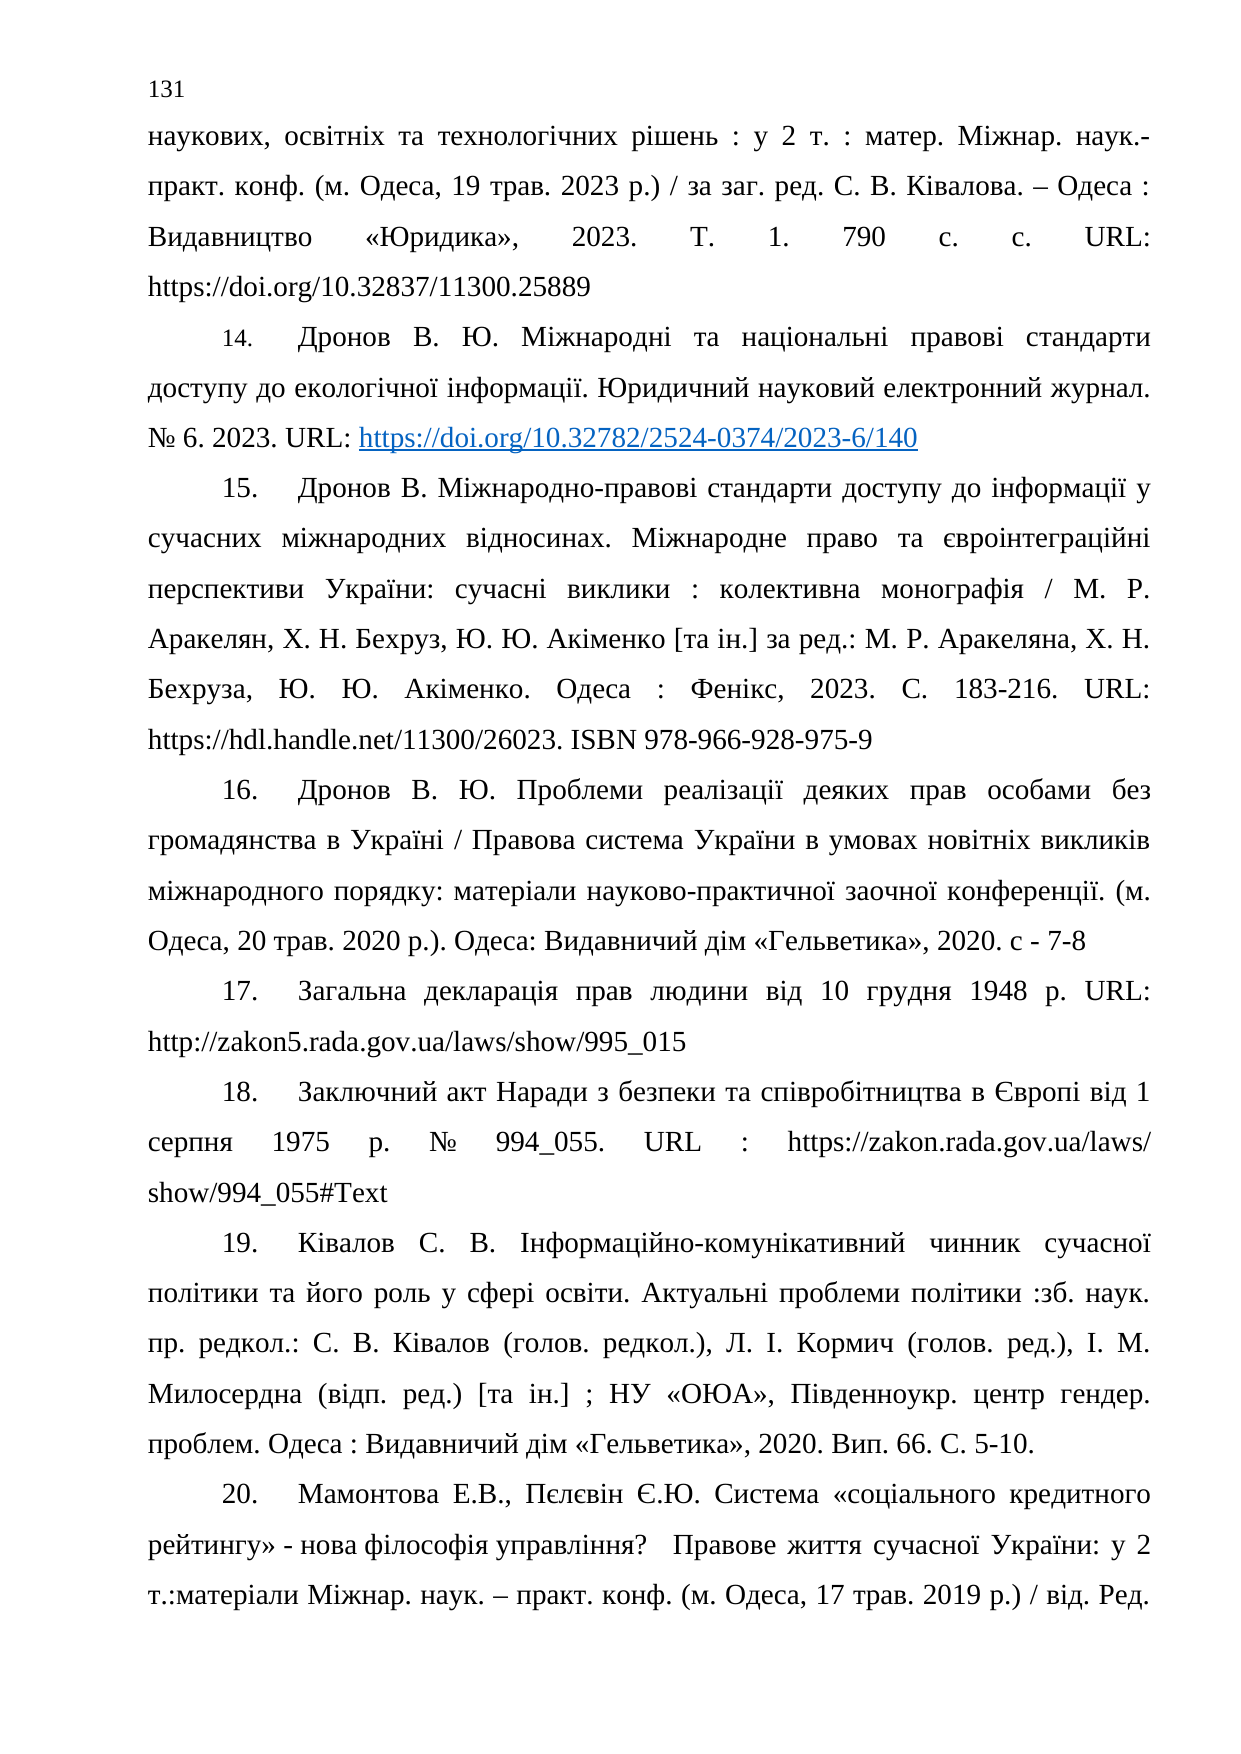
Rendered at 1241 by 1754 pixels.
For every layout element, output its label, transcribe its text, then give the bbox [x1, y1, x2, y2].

list Мамонтова Е.В., Пєлєвін Є.Ю. Система «соціального кредитного рейтингу» - нова філософія управління? Правове життя сучасної України: у 2 т.:матеріали Міжнар. наук. – практ. конф. (м. Одеса, 17 трав. 2019 р.) / від. Ред. [148, 1477, 1152, 1611]
list Дронов В. Ю. Проблеми реалізації деяких прав особами без громадянства в Україні / Правова система України в умовах новітніх викликів міжнародного порядку: матеріали науково-практичної заочної конференції. (м. Одеса, 20 трав. 2020 р.). Одеса: Видавничий дім «Гельветика», 2020. с - 7-8 [148, 772, 1152, 957]
list Ківалов С. В. Інформаційно-комунікативний чинник сучасної політики та його роль у сфері освіти. Актуальні проблеми політики :зб. наук. пр. редкол.: С. В. Ківалов (голов. редкол.), Л. І. Кормич (голов. ред.), І. М. Милосердна (відп. ред.) [та ін.] ; НУ «ОЮА», Південноукр. центр гендер. проблем. Одеса : Видавничий дім «Гельветика», 2020. Вип. 66. С. 5-10. [148, 1225, 1152, 1460]
list Дронов В. Ю. Міжнародні та національні правові стандарти доступу до екологічної інформації. Юридичний науковий електронний журнал. № 6. 2023. URL: https://doi.org/10.32782/2524-0374/2023-6/140 [148, 319, 1152, 453]
list наукових, освітніх та технологічних рішень : у 2 т. : матер. Міжнар. наук.- практ. конф. (м. Одеса, 19 трав. 2023 р.) / за заг. ред. С. В. Ківалова. – Одеса : Видавництво «Юридика», 2023. Т. 1. 790 с. c. URL: https://doi.org/10.32837/11300.25889 [148, 118, 1152, 303]
list Заключний акт Наради з безпеки та співробітництва в Європі від 1 серпня 1975 р. № 994_055. URL : https://zakon.rada.gov.ua/laws/ show/994_055#Text [148, 1074, 1152, 1208]
list Дронов В. Міжнародно-правові стандарти доступу до інформації у сучасних міжнародних відносинах. Міжнародне право та євроінтеграційні перспективи України: сучасні виклики : колективна монографія / М. Р. Аракелян, Х. Н. Бехруз, Ю. Ю. Акіменко [та ін.] за ред.: М. Р. Аракеляна, Х. Н. Бехруза, Ю. Ю. Акіменко. Одеса : Фенікс, 2023. С. 183-216. URL: https://hdl.handle.net/11300/26023. ISBN 978-966-928-975-9 [148, 470, 1152, 755]
list Загальна декларація прав людини від 10 грудня 1948 р. URL: http://zakon5.rada.gov.ua/laws/show/995_015 [148, 973, 1152, 1057]
